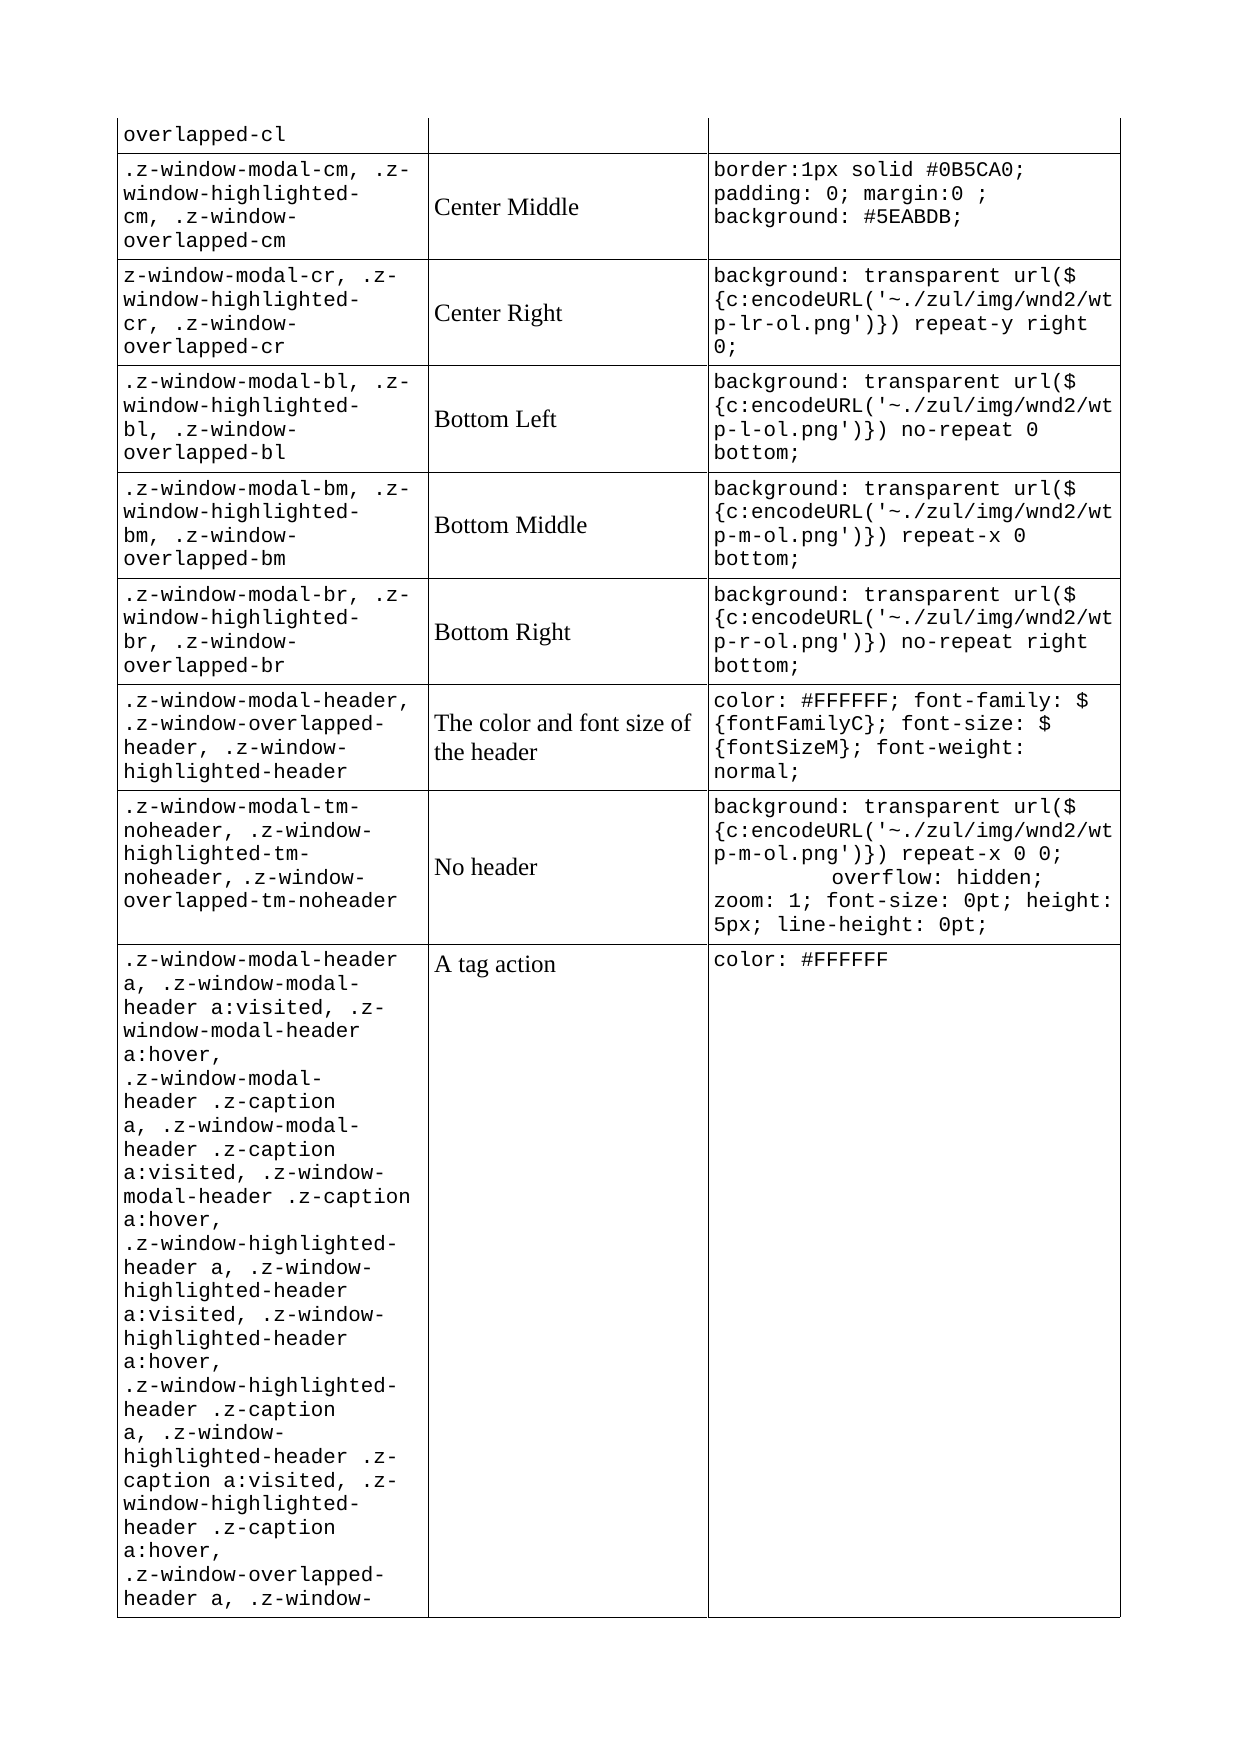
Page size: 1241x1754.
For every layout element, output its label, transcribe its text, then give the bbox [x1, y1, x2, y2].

table_cell A tag action [429, 945, 707, 1617]
table_cell color: #FFFFFF; font-family: ${fontFamilyC}; font-size: ${fontSizeM}; font-weight: normal; [709, 685, 1120, 790]
table_cell [429, 118, 707, 153]
table_cell .z-window-modal-br, .z-window-highlighted-br, .z-window-overlapped-br [118, 579, 428, 684]
table_cell Center Middle [429, 154, 707, 259]
table_cell z-window-modal-cr, .z-window-highlighted-cr, .z-window-overlapped-cr [118, 260, 428, 365]
table_cell background: transparent url(${c:encodeURL('~./zul/img/wnd2/wtp-l-ol.png')}) no-repeat 0 bottom; [709, 366, 1120, 472]
table_cell background: transparent url(${c:encodeURL('~./zul/img/wnd2/wtp-m-ol.png')}) repeat-x 0 bottom; [709, 473, 1120, 578]
table_cell .z-window-modal-header a, .z-window-modal-header a:visited, .z-window-modal-header a:hover, .z-window-modal-header .z-caption a, .z-window-modal-header .z-caption a:visited, .z-window-modal-header .z-caption a:hover, .z-window-highlighted-header a, .z-window-highlighted-header a:visited, .z-window-highlighted-header a:hover, .z-window-highlighted-header .z-caption a, .z-window-highlighted-header .z-caption a:visited, .z-window-highlighted-header .z-caption a:hover, .z-window-overlapped-header a, .z-window- [118, 945, 428, 1617]
table_cell [709, 118, 1120, 153]
table_cell background: transparent url(${c:encodeURL('~./zul/img/wnd2/wtp-m-ol.png')}) repeat-x 0 0; overflow: hidden; zoom: 1; font-size: 0pt; height: 5px; line-height: 0pt; [709, 791, 1120, 944]
table_cell .z-window-modal-bm, .z-window-highlighted-bm, .z-window-overlapped-bm [118, 473, 428, 578]
table_cell The color and font size of the header [429, 685, 707, 790]
table_cell Bottom Middle [429, 473, 707, 578]
table_cell .z-window-modal-cm, .z-window-highlighted-cm, .z-window-overlapped-cm [118, 154, 428, 259]
table_cell .z-window-modal-header, .z-window-overlapped-header, .z-window-highlighted-header [118, 685, 428, 790]
table_cell border:1px solid #0B5CA0; padding: 0; margin:0 ; background: #5EABDB; [709, 154, 1120, 259]
table_cell background: transparent url(${c:encodeURL('~./zul/img/wnd2/wtp-r-ol.png')}) no-repeat right bottom; [709, 579, 1120, 684]
table_cell Center Right [429, 260, 707, 365]
table_cell Bottom Right [429, 579, 707, 684]
table_cell color: #FFFFFF [709, 945, 1120, 1617]
table_cell Bottom Left [429, 366, 707, 472]
table_cell No header [429, 791, 707, 944]
table_cell background: transparent url(${c:encodeURL('~./zul/img/wnd2/wtp-lr-ol.png')}) repeat-y right 0; [709, 260, 1120, 365]
table_cell .z-window-modal-tm-noheader, .z-window-highlighted-tm-noheader, .z-window-overlapped-tm-noheader [118, 791, 428, 944]
table_cell overlapped-cl [118, 118, 428, 153]
table_cell .z-window-modal-bl, .z-window-highlighted-bl, .z-window-overlapped-bl [118, 366, 428, 472]
